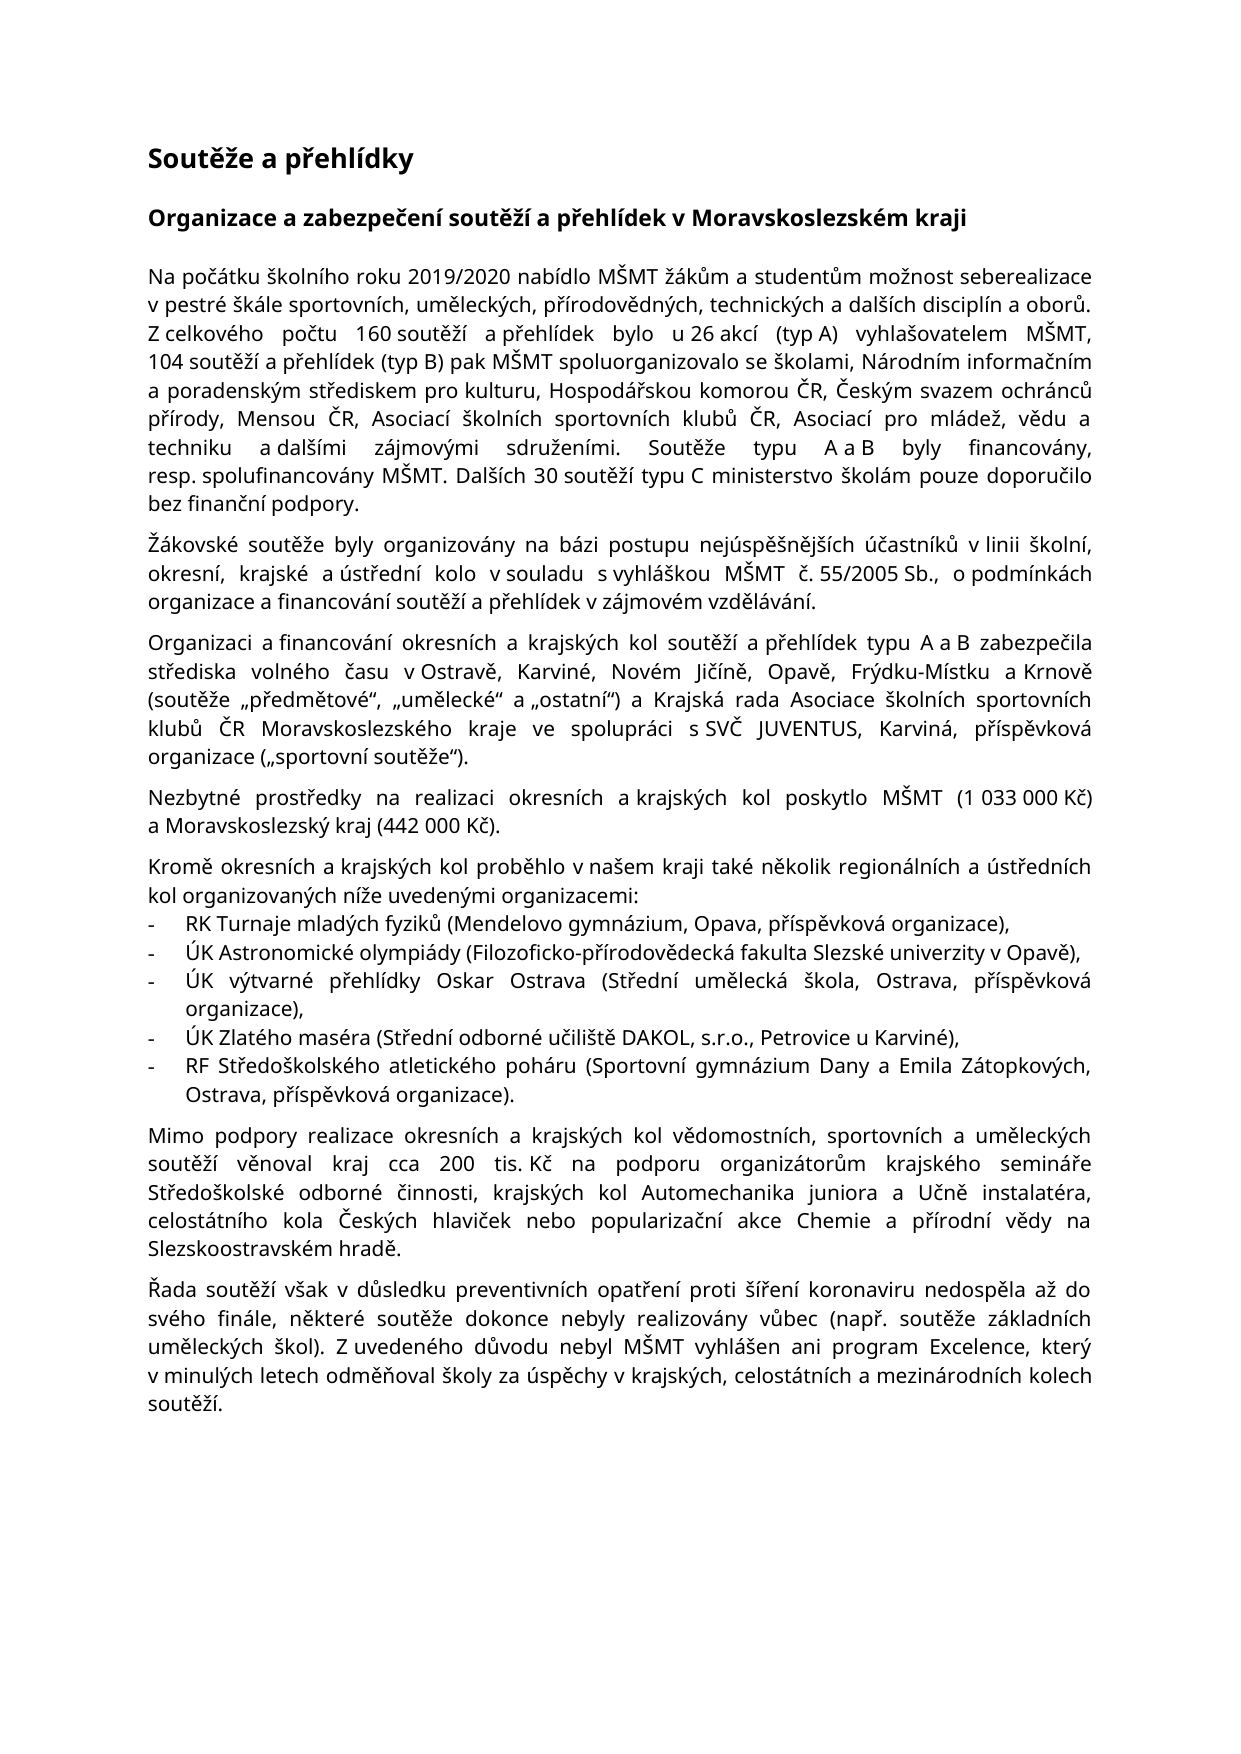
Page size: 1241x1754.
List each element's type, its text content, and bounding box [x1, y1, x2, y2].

list RF Středoškolského atletického poháru (Sportovní gymnázium Dany a Emila Zátopkových, Ostrava, příspěvková organizace). [148, 1051, 1092, 1108]
list ÚK Astronomické olympiády (Filozoficko-přírodovědecká fakulta Slezské univerzity v Opavě), [148, 938, 1092, 966]
text Mimo podpory realizace okresních a krajských kol vědomostních, sportovních a uměleckých soutěží věnoval kraj cca 200 tis. Kč na podporu organizátorům krajského semináře Středoškolské odborné činnosti, krajských kol Automechanika juniora a Učně instalatéra, celostátního kola Českých hlaviček nebo popularizační akce Chemie a přírodní vědy na Slezskoostravském hradě. [148, 1121, 1092, 1263]
list ÚK výtvarné přehlídky Oskar Ostrava (Střední umělecká škola, Ostrava, příspěvková organizace), [148, 966, 1092, 1023]
text Řada soutěží však v důsledku preventivních opatření proti šíření koronaviru nedospěla až do svého finále, některé soutěže dokonce nebyly realizovány vůbec (např. soutěže základních uměleckých škol). Z uvedeného důvodu nebyl MŠMT vyhlášen ani program Excelence, který v minulých letech odměňoval školy za úspěchy v krajských, celostátních a mezinárodních kolech soutěží. [148, 1276, 1092, 1418]
list ÚK Zlatého maséra (Střední odborné učiliště DAKOL, s.r.o., Petrovice u Karviné), [148, 1023, 1092, 1051]
subtitle Soutěže a přehlídky [148, 140, 1092, 177]
subtitle Organizace a zabezpečení soutěží a přehlídek v Moravskoslezském kraji [148, 202, 1092, 233]
text Na počátku školního roku 2019/2020 nabídlo MŠMT žákům a studentům možnost seberealizace v pestré škále sportovních, uměleckých, přírodovědných, technických a dalších disciplín a oborů. Z celkového počtu 160 soutěží a přehlídek bylo u 26 akcí (typ A) vyhlašovatelem MŠMT, 104 soutěží a přehlídek (typ B) pak MŠMT spoluorganizovalo se školami, Národním informačním a poradenským střediskem pro kulturu, Hospodářskou komorou ČR, Českým svazem ochránců přírody, Mensou ČR, Asociací školních sportovních klubů ČR, Asociací pro mládež, vědu a techniku a dalšími zájmovými sdruženími. Soutěže typu A a B byly financovány, resp. spolufinancovány MŠMT. Dalších 30 soutěží typu C ministerstvo školám pouze doporučilo bez finanční podpory. [148, 262, 1092, 518]
text Organizaci a financování okresních a krajských kol soutěží a přehlídek typu A a B zabezpečila střediska volného času v Ostravě, Karviné, Novém Jičíně, Opavě, Frýdku-Místku a Krnově (soutěže „předmětové“, „umělecké“ a „ostatní“) a Krajská rada Asociace školních sportovních klubů ČR Moravskoslezského kraje ve spolupráci s SVČ JUVENTUS, Karviná, příspěvková organizace („sportovní soutěže“). [148, 628, 1092, 771]
text Kromě okresních a krajských kol proběhlo v našem kraji také několik regionálních a ústředních kol organizovaných níže uvedenými organizacemi: [148, 852, 1092, 909]
text Žákovské soutěže byly organizovány na bázi postupu nejúspěšnějších účastníků v linii školní, okresní, krajské a ústřední kolo v souladu s vyhláškou MŠMT č. 55/2005 Sb., o podmínkách organizace a financování soutěží a přehlídek v zájmovém vzdělávání. [148, 531, 1092, 616]
list RK Turnaje mladých fyziků (Mendelovo gymnázium, Opava, příspěvková organizace), [148, 909, 1092, 938]
text Nezbytné prostředky na realizaci okresních a krajských kol poskytlo MŠMT (1 033 000 Kč) a Moravskoslezský kraj (442 000 Kč). [148, 783, 1092, 840]
